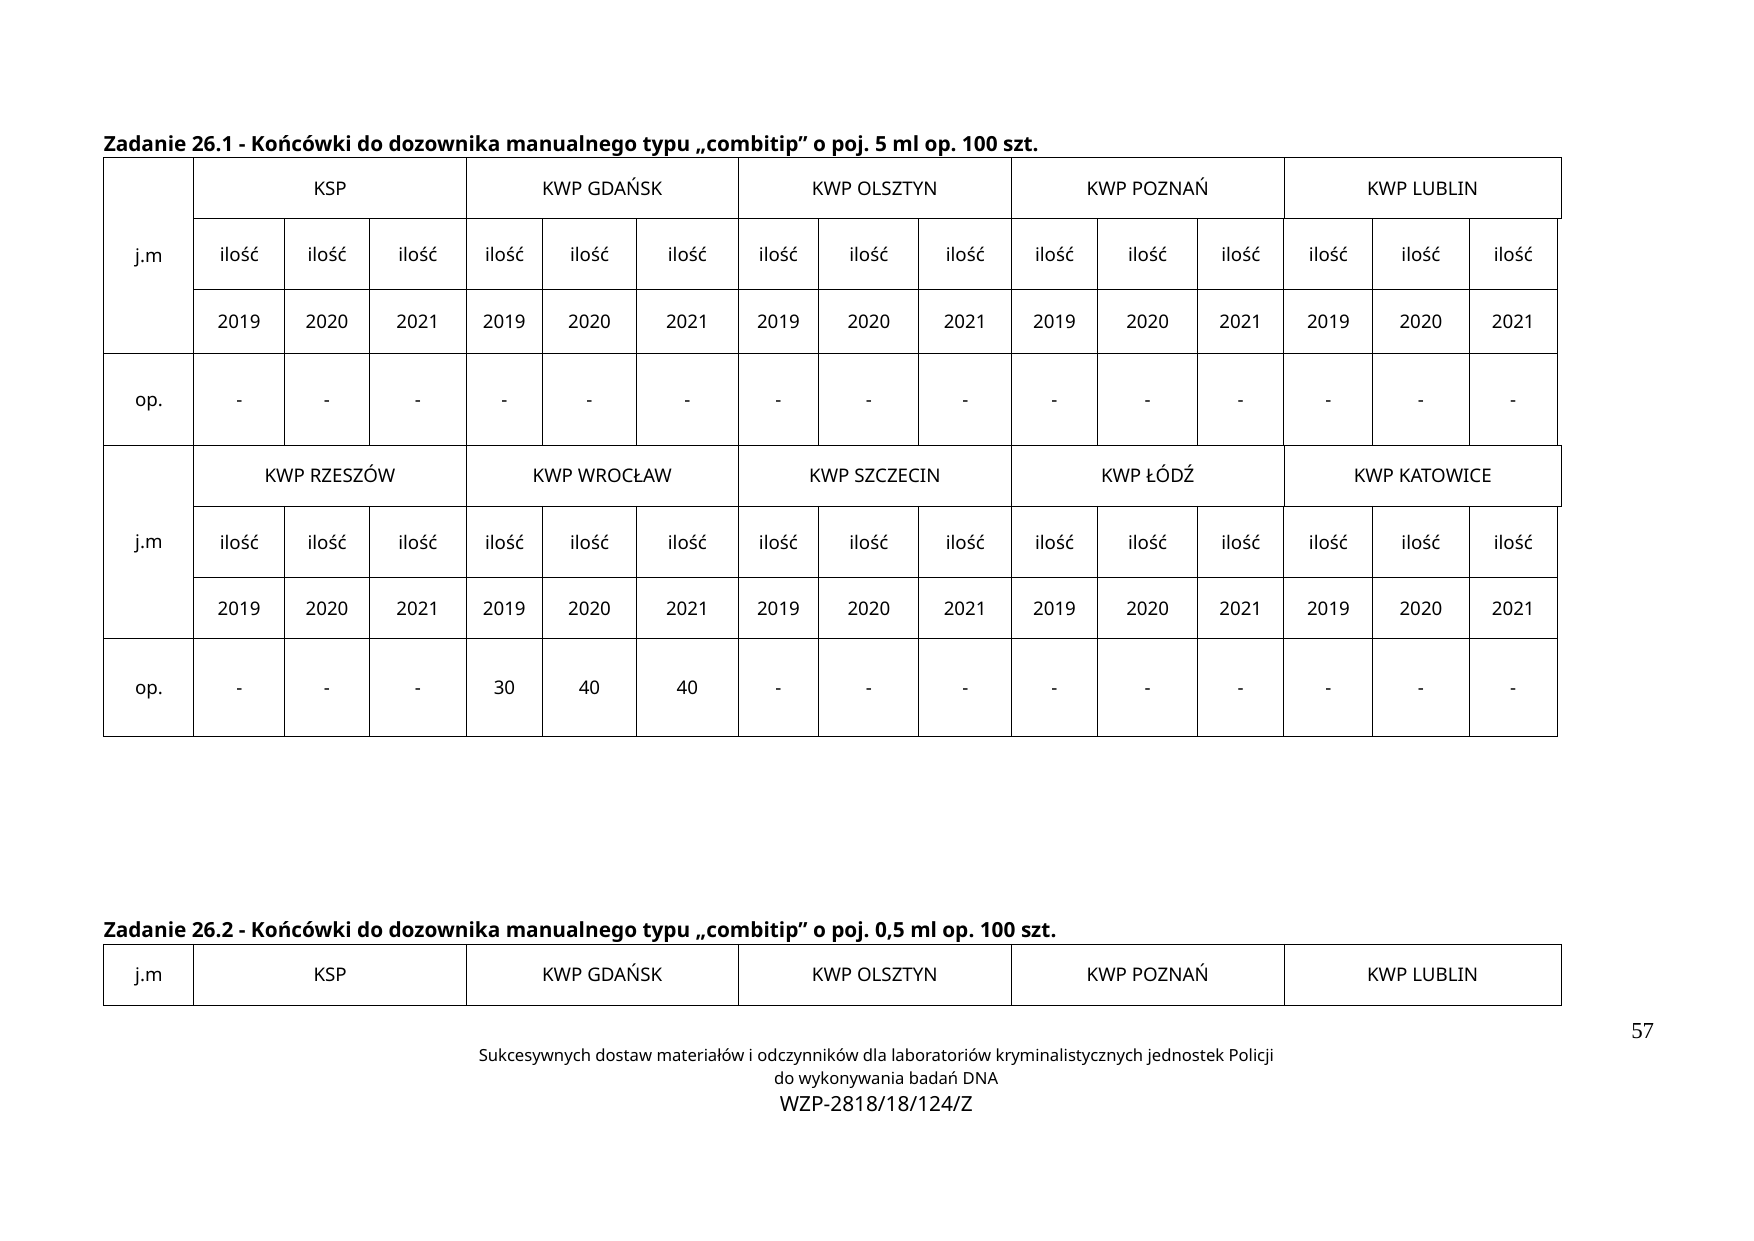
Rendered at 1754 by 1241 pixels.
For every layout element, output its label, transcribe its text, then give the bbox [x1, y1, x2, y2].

table_cell 2019 [739, 578, 818, 638]
table_cell - [285, 354, 369, 445]
table_cell 2021 [370, 290, 466, 353]
table_cell ilość [543, 219, 636, 289]
table_cell 2020 [1098, 290, 1197, 353]
table_cell 40 [637, 639, 738, 736]
table_cell 40 [543, 639, 636, 736]
table_cell op. [104, 354, 193, 445]
table_cell 2020 [1373, 290, 1469, 353]
table_header KWP GDAŃSK [467, 158, 738, 218]
table_cell ilość [467, 507, 542, 577]
table_cell 2020 [819, 578, 918, 638]
table_cell ilość [1012, 219, 1097, 289]
table_cell 2020 [285, 290, 369, 353]
table_cell 2020 [1373, 578, 1469, 638]
table_cell ilość [1098, 219, 1197, 289]
table_cell 2019 [194, 578, 284, 638]
table_cell ilość [1284, 219, 1372, 289]
table_cell ilość [285, 219, 369, 289]
table_header KWP GDAŃSK [467, 945, 738, 1004]
table_cell 2020 [543, 290, 636, 353]
table_cell 2021 [370, 578, 466, 638]
table_cell ilość [370, 219, 466, 289]
table_cell 2019 [1284, 578, 1372, 638]
table_cell 2021 [919, 578, 1011, 638]
table_cell ilość [1012, 507, 1097, 577]
table_cell ilość [1373, 219, 1469, 289]
table_cell - [739, 639, 818, 736]
table_cell - [1284, 354, 1372, 445]
table_cell - [1373, 354, 1469, 445]
table_cell ilość [739, 507, 818, 577]
table_cell - [1098, 639, 1197, 736]
table_header KSP [194, 158, 466, 218]
table_cell 2019 [194, 290, 284, 353]
table_cell 2020 [819, 290, 918, 353]
table_cell 2021 [637, 578, 738, 638]
table_cell - [1098, 354, 1197, 445]
table_cell - [919, 639, 1011, 736]
table_cell ilość [1470, 507, 1557, 577]
table_cell ilość [1198, 219, 1283, 289]
table_header KWP OLSZTYN [739, 158, 1011, 218]
table_cell ilość [543, 507, 636, 577]
table_cell 2021 [637, 290, 738, 353]
table_header KSP [194, 945, 466, 1004]
table_header KWP LUBLIN [1285, 158, 1561, 218]
table_cell - [194, 354, 284, 445]
table_cell 2019 [1012, 290, 1097, 353]
table_cell ilość [819, 507, 918, 577]
text Zadanie 26.1 - Końcówki do dozownika manualnego typu „combitip” o poj. 5 ml op. 100 szt. [103, 129, 1654, 157]
table_cell 2019 [467, 578, 542, 638]
table_cell 2019 [739, 290, 818, 353]
table_cell - [467, 354, 542, 445]
table_cell KWP ŁÓDŹ [1012, 446, 1284, 506]
table_cell - [637, 354, 738, 445]
table_cell KWP RZESZÓW [194, 446, 466, 506]
table_cell - [370, 354, 466, 445]
table_header KWP LUBLIN [1285, 945, 1561, 1004]
table_cell ilość [1373, 507, 1469, 577]
table_cell KWP SZCZECIN [739, 446, 1011, 506]
table_cell - [1012, 354, 1097, 445]
table_cell - [1198, 354, 1283, 445]
table_header KWP POZNAŃ [1012, 158, 1284, 218]
table_cell 2021 [1198, 290, 1283, 353]
table_cell ilość [285, 507, 369, 577]
table_cell 2019 [1012, 578, 1097, 638]
table_header KWP POZNAŃ [1012, 945, 1284, 1004]
table_cell ilość [637, 507, 738, 577]
table_cell KWP KATOWICE [1285, 446, 1561, 506]
table_cell - [1373, 639, 1469, 736]
table_cell - [1470, 354, 1557, 445]
table_cell ilość [919, 219, 1011, 289]
table_cell - [1284, 639, 1372, 736]
table_cell ilość [1098, 507, 1197, 577]
table_cell - [1470, 639, 1557, 736]
table_cell - [285, 639, 369, 736]
table_cell - [543, 354, 636, 445]
table_cell ilość [370, 507, 466, 577]
table_cell - [370, 639, 466, 736]
table_cell ilość [194, 507, 284, 577]
table_cell 2021 [1198, 578, 1283, 638]
table_cell 30 [467, 639, 542, 736]
table_cell ilość [1284, 507, 1372, 577]
table_cell op. [104, 639, 193, 736]
table_cell - [819, 639, 918, 736]
table_cell 2021 [1470, 578, 1557, 638]
table_cell - [819, 354, 918, 445]
table_cell - [194, 639, 284, 736]
table_header j.m [104, 158, 193, 353]
table_cell ilość [739, 219, 818, 289]
table_cell j.m [104, 446, 193, 638]
table_cell ilość [1198, 507, 1283, 577]
text Zadanie 26.2 - Końcówki do dozownika manualnego typu „combitip” o poj. 0,5 ml op. 100 szt. [103, 915, 1654, 944]
table_cell ilość [919, 507, 1011, 577]
table_header j.m [104, 945, 193, 1004]
table_cell - [739, 354, 818, 445]
table_cell 2020 [1098, 578, 1197, 638]
table_cell ilość [194, 219, 284, 289]
table_cell KWP WROCŁAW [467, 446, 738, 506]
table_cell ilość [1470, 219, 1557, 289]
table_cell - [1012, 639, 1097, 736]
table_cell ilość [467, 219, 542, 289]
table_cell 2019 [467, 290, 542, 353]
table_cell 2021 [1470, 290, 1557, 353]
table_cell ilość [819, 219, 918, 289]
table_cell ilość [637, 219, 738, 289]
table_cell - [919, 354, 1011, 445]
table_cell 2019 [1284, 290, 1372, 353]
table_header KWP OLSZTYN [739, 945, 1011, 1004]
table_cell - [1198, 639, 1283, 736]
table_cell 2020 [285, 578, 369, 638]
table_cell 2020 [543, 578, 636, 638]
table_cell 2021 [919, 290, 1011, 353]
